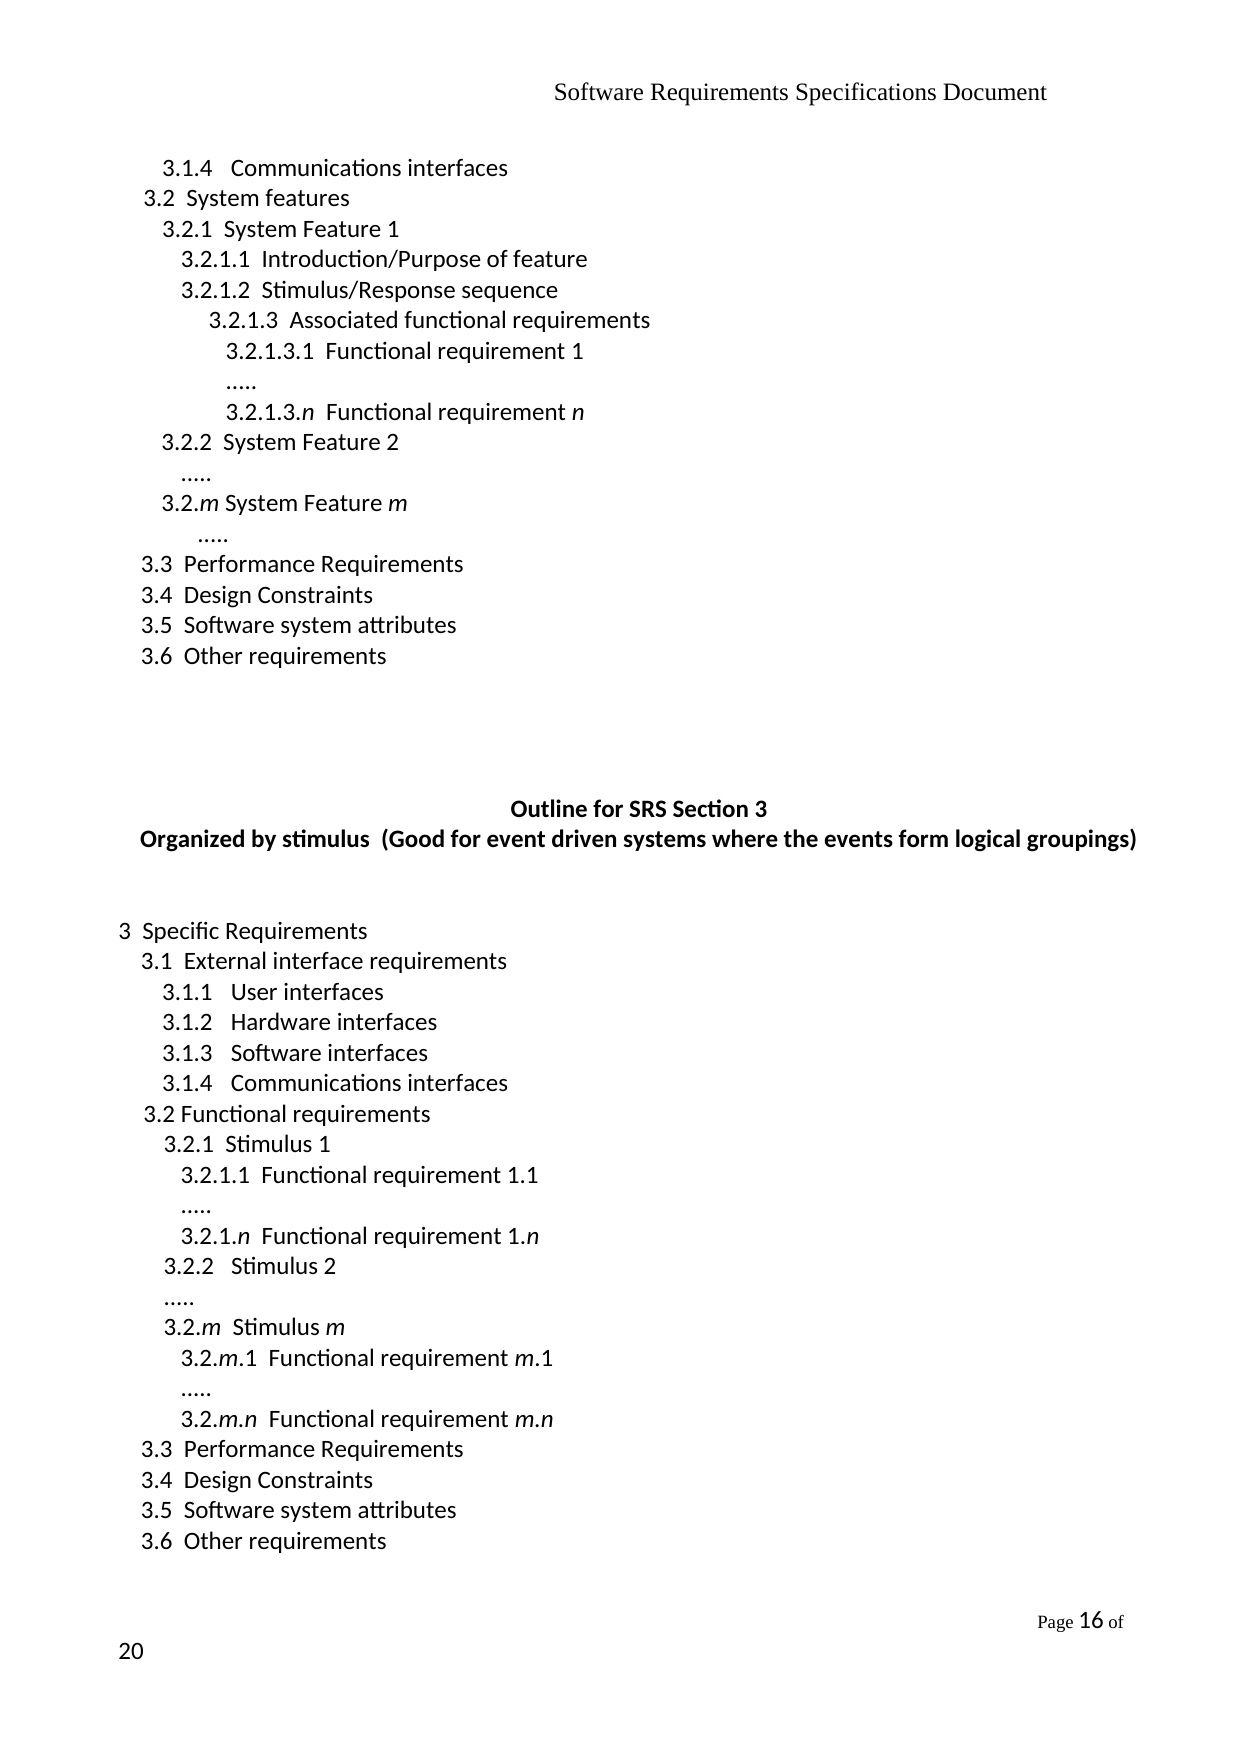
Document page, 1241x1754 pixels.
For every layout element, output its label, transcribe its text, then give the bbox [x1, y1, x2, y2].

text Outline for SRS Section 3 [118, 793, 1159, 823]
text ..... [118, 1281, 1159, 1312]
text 3 Specific Requirements [118, 915, 1159, 945]
text 3.2.1.1 Functional requirement 1.1 [118, 1159, 1047, 1189]
text 3.2.1.3 Associated functional requirements [118, 304, 1159, 335]
text 3.1 External interface requirements [118, 945, 1159, 976]
list User interfaces [162, 976, 1159, 1006]
text 3.2.m.n Functional requirement m.n [118, 1403, 1159, 1434]
text ..... [118, 1373, 1159, 1403]
text 3.6 Other requirements [118, 640, 1159, 671]
text 3.5 Software system attributes [118, 1495, 1159, 1525]
text 3.2.1.3.n Functional requirement n [118, 396, 1159, 426]
text 3.5 Software system attributes [118, 609, 1159, 640]
list Hardware interfaces [162, 1006, 1159, 1037]
text ..... [118, 1189, 1159, 1220]
text 3.3 Performance Requirements [118, 1434, 1159, 1464]
text ..... [118, 365, 1159, 396]
list Software interfaces [162, 1037, 1159, 1067]
text 3.2.m.1 Functional requirement m.1 [118, 1342, 1047, 1373]
text 3.2.2 Stimulus 2 [118, 1251, 1159, 1281]
text 3.2.1 System Feature 1 [162, 213, 1159, 243]
text 3.2.1.3.1 Functional requirement 1 [118, 335, 1159, 365]
list Communications interfaces [162, 152, 1159, 182]
text 3.2.2 System Feature 2 [118, 426, 1159, 457]
text 3.4 Design Constraints [118, 579, 1159, 609]
text ..... [118, 457, 1159, 487]
text 3.2.1.n Functional requirement 1.n [118, 1220, 1159, 1251]
text 3.4 Design Constraints [118, 1464, 1159, 1495]
list System features [143, 182, 1159, 213]
text 3.3 Performance Requirements [118, 548, 1159, 579]
text 3.2.1.1 Introduction/Purpose of feature [181, 243, 1159, 274]
text 3.2.m Stimulus m [118, 1312, 1159, 1342]
list Functional requirements [143, 1098, 1159, 1128]
text 3.2.m System Feature m [118, 487, 1159, 518]
text ..... [118, 518, 1159, 548]
text 3.2.1.2 Stimulus/Response sequence [181, 274, 1159, 304]
text Organized by stimulus (Good for event driven systems where the events form logical groupings) [118, 823, 1159, 854]
list Communications interfaces [162, 1067, 1159, 1098]
text 3.6 Other requirements [118, 1525, 1159, 1556]
text 3.2.1 Stimulus 1 [118, 1128, 1159, 1159]
